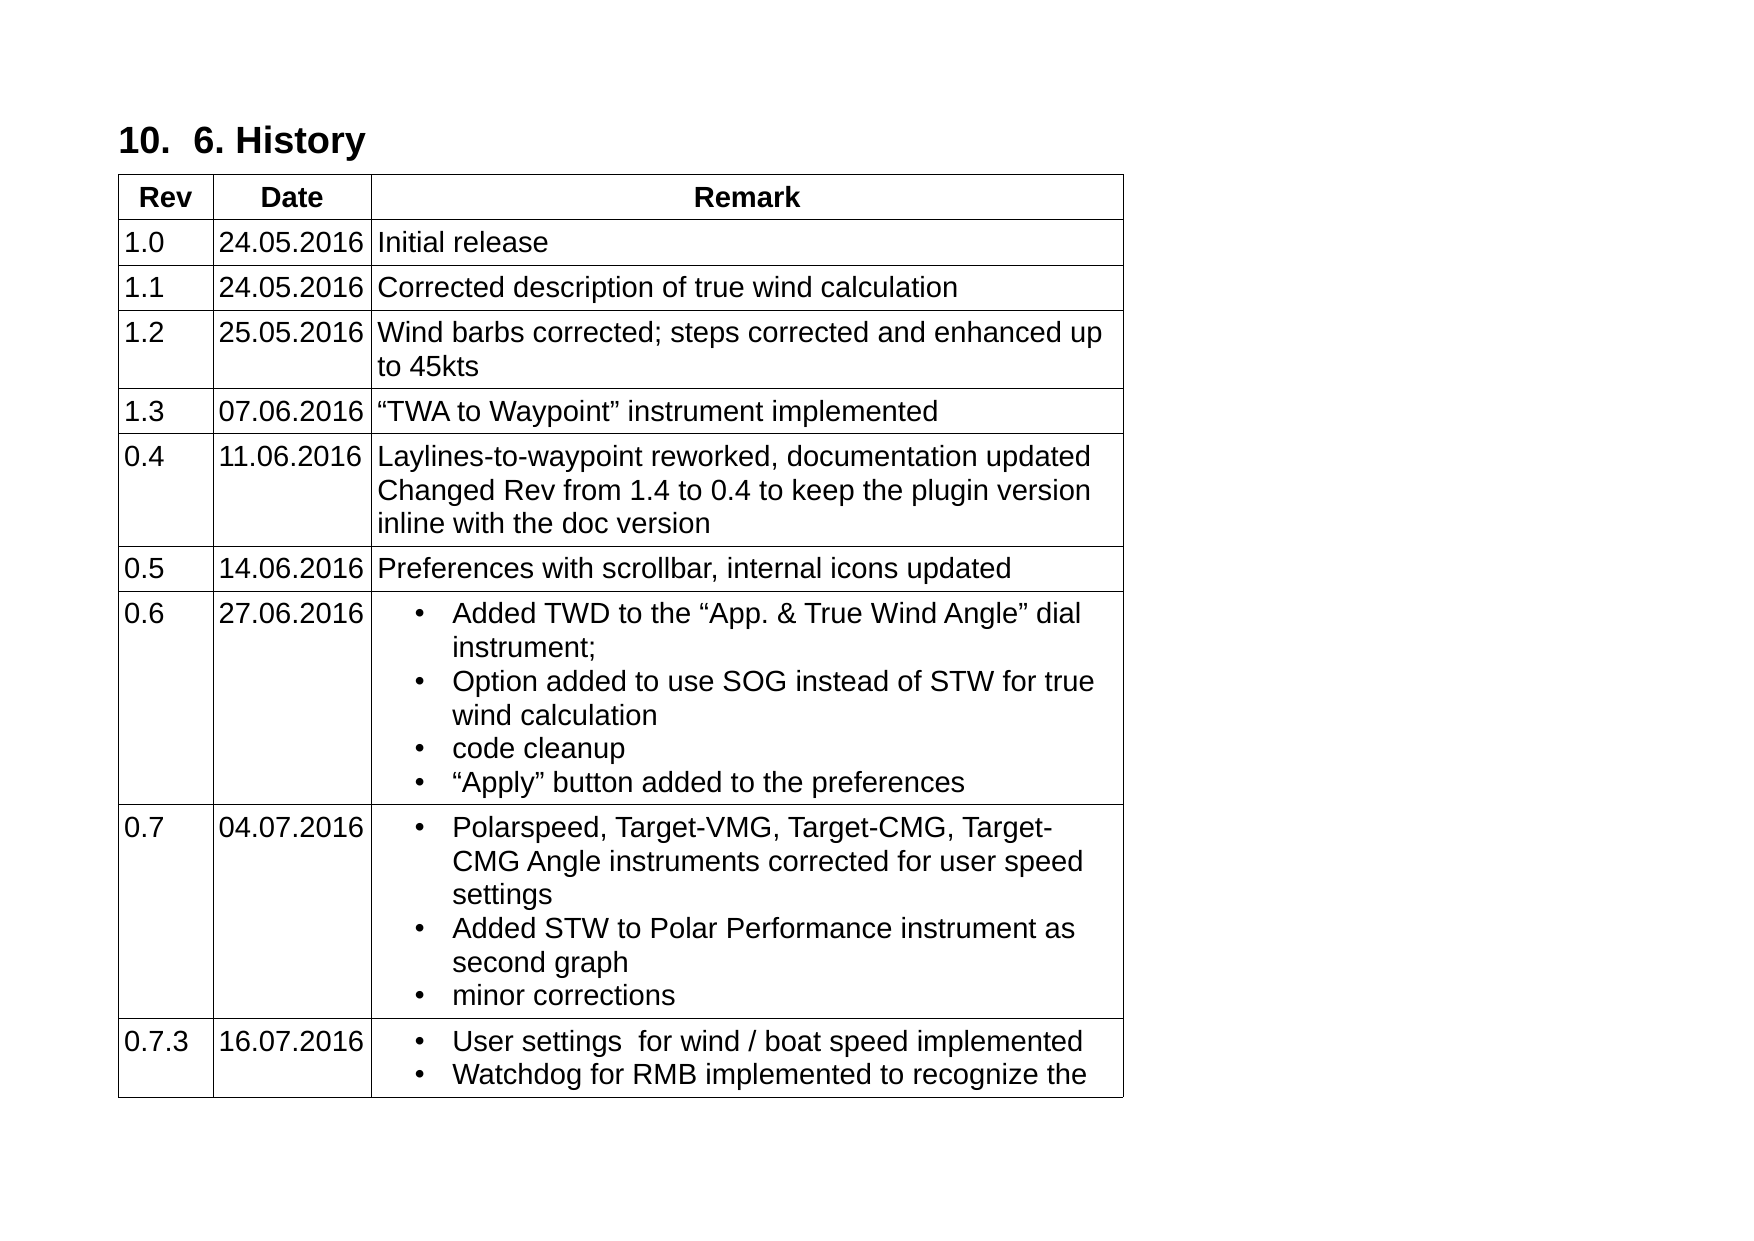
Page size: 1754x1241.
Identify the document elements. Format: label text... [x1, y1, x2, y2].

table_cell 1.1 [119, 266, 213, 309]
table_cell 0.7.3 [119, 1019, 213, 1097]
table_cell 1.3 [119, 389, 213, 433]
table_cell 24.05.2016 [214, 266, 371, 309]
table_cell 0.5 [119, 547, 213, 591]
table_cell User settings for wind / boat speed implemented Watchdog for RMB implemented to recognize the [372, 1019, 1123, 1097]
table_cell 0.7 [119, 805, 213, 1018]
table_cell 1.0 [119, 220, 213, 264]
table_cell 14.06.2016 [214, 547, 371, 591]
table_cell 07.06.2016 [214, 389, 371, 433]
table_header Remark [372, 175, 1123, 219]
table_cell 0.4 [119, 434, 213, 546]
table_cell 1.2 [119, 311, 213, 388]
table_cell Initial release [372, 220, 1123, 264]
table_cell Corrected description of true wind calculation [372, 266, 1123, 309]
table_cell 11.06.2016 [214, 434, 371, 546]
table_cell 0.6 [119, 592, 213, 804]
table_cell 25.05.2016 [214, 311, 371, 388]
table_cell Wind barbs corrected; steps corrected and enhanced up to 45kts [372, 311, 1123, 388]
table_cell Polarspeed, Target-VMG, Target-CMG, Target-CMG Angle instruments corrected for user speed settings Added STW to Polar Performance instrument as second graph minor corrections [372, 805, 1123, 1018]
table_cell 16.07.2016 [214, 1019, 371, 1097]
table_header Date [214, 175, 371, 219]
table_cell 04.07.2016 [214, 805, 371, 1018]
table_cell 24.05.2016 [214, 220, 371, 264]
table_cell Laylines-to-waypoint reworked, documentation updated Changed Rev from 1.4 to 0.4 to keep the plugin version inline with the doc version [372, 434, 1123, 546]
table_cell Added TWD to the “App. & True Wind Angle” dial instrument; Option added to use SOG instead of STW for true wind calculation code cleanup “Apply” button added to the preferences [372, 592, 1123, 804]
table_cell 27.06.2016 [214, 592, 371, 804]
table_cell Preferences with scrollbar, internal icons updated [372, 547, 1123, 591]
subtitle 6. History [118, 118, 1636, 162]
table_header Rev [119, 175, 213, 219]
table_cell “TWA to Waypoint” instrument implemented [372, 389, 1123, 433]
